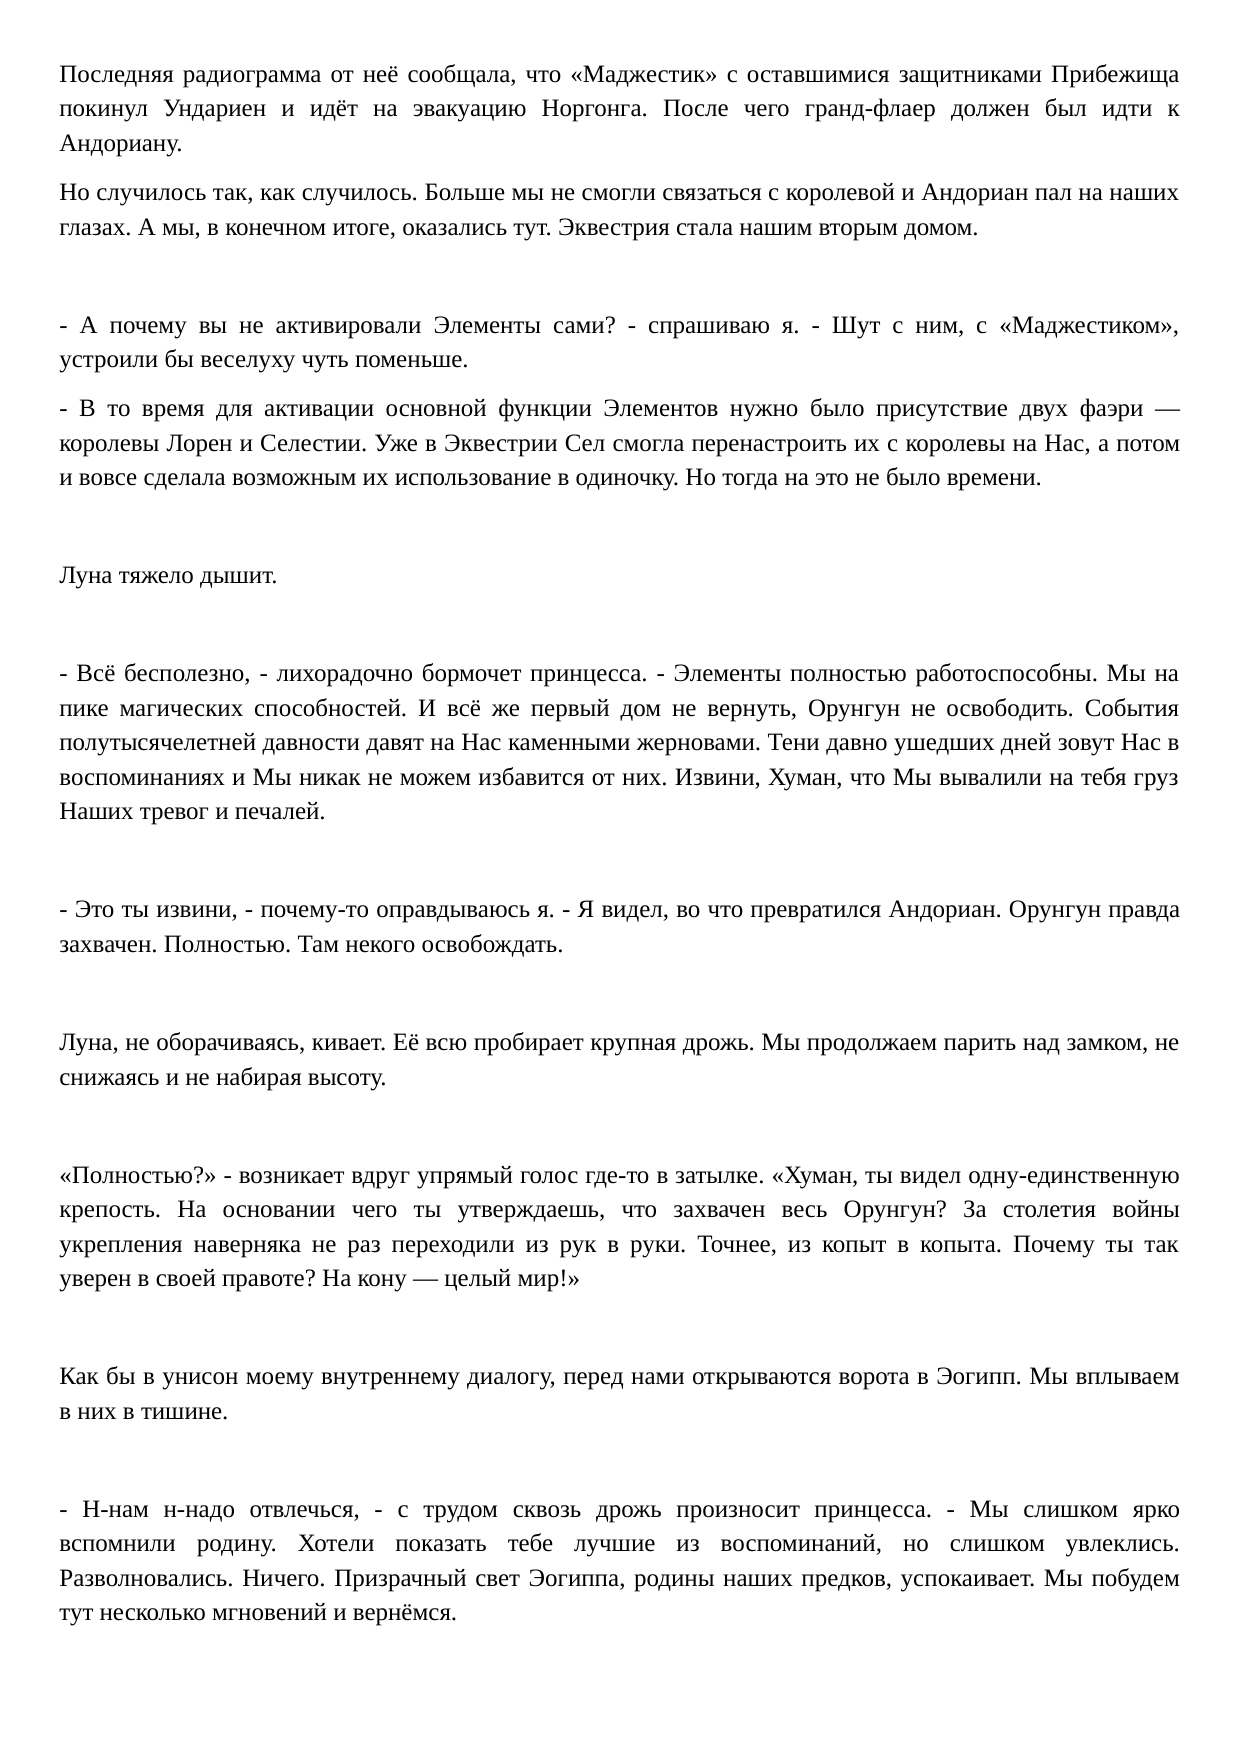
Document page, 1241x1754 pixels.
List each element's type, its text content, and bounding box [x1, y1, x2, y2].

text Последняя радиограмма от неё сообщала, что «Маджестик» с оставшимися защитниками Прибежища покинул Ундариен и идёт на эвакуацию Норгонга. После чего гранд-флаер должен был идти к Андориану. [59, 59, 1181, 157]
text Но случилось так, как случилось. Больше мы не смогли связаться с королевой и Андориан пал на наших глазах. А мы, в конечном итоге, оказались тут. Эквестрия стала нашим вторым домом. [59, 177, 1181, 240]
text - Это ты извини, - почему-то оправдываюсь я. - Я видел, во что превратился Андориан. Орунгун правда захвачен. Полностью. Там некого освобождать. [59, 894, 1181, 958]
text - А почему вы не активировали Элементы сами? - спрашиваю я. - Шут с ним, с «Маджестиком», устроили бы веселуху чуть поменьше. [59, 310, 1181, 373]
text - Всё бесполезно, - лихорадочно бормочет принцесса. - Элементы полностью работоспособны. Мы на пике магических способностей. И всё же первый дом не вернуть, Орунгун не освободить. События полутысячелетней давности давят на Нас каменными жерновами. Тени давно ушедших дней зовут Нас в воспоминаниях и Мы никак не можем избавится от них. Извини, Хуман, что Мы вывалили на тебя груз Наших тревог и печалей. [59, 658, 1181, 825]
text - Н-нам н-надо отвлечься, - с трудом сквозь дрожь произносит принцесса. - Мы слишком ярко вспомнили родину. Хотели показать тебе лучшие из воспоминаний, но слишком увлеклись. Разволновались. Ничего. Призрачный свет Эогиппа, родины наших предков, успокаивает. Мы побудем тут несколько мгновений и вернёмся. [59, 1494, 1181, 1626]
text - В то время для активации основной функции Элементов нужно было присутствие двух фаэри — королевы Лорен и Селестии. Уже в Эквестрии Сел смогла перенастроить их с королевы на Нас, а потом и вовсе сделала возможным их использование в одиночку. Но тогда на это не было времени. [59, 393, 1181, 491]
text «Полностью?» - возникает вдруг упрямый голос где-то в затылке. «Хуман, ты видел одну-единственную крепость. На основании чего ты утверждаешь, что захвачен весь Орунгун? За столетия войны укрепления наверняка не раз переходили из рук в руки. Точнее, из копыт в копыта. Почему ты так уверен в своей правоте? На кону — целый мир!» [59, 1160, 1181, 1292]
text Как бы в унисон моему внутреннему диалогу, перед нами открываются ворота в Эогипп. Мы вплываем в них в тишине. [59, 1361, 1181, 1424]
text Луна, не оборачиваясь, кивает. Её всю пробирает крупная дрожь. Мы продолжаем парить над замком, не снижаясь и не набирая высоту. [59, 1027, 1181, 1090]
text Луна тяжело дышит. [59, 560, 1181, 589]
